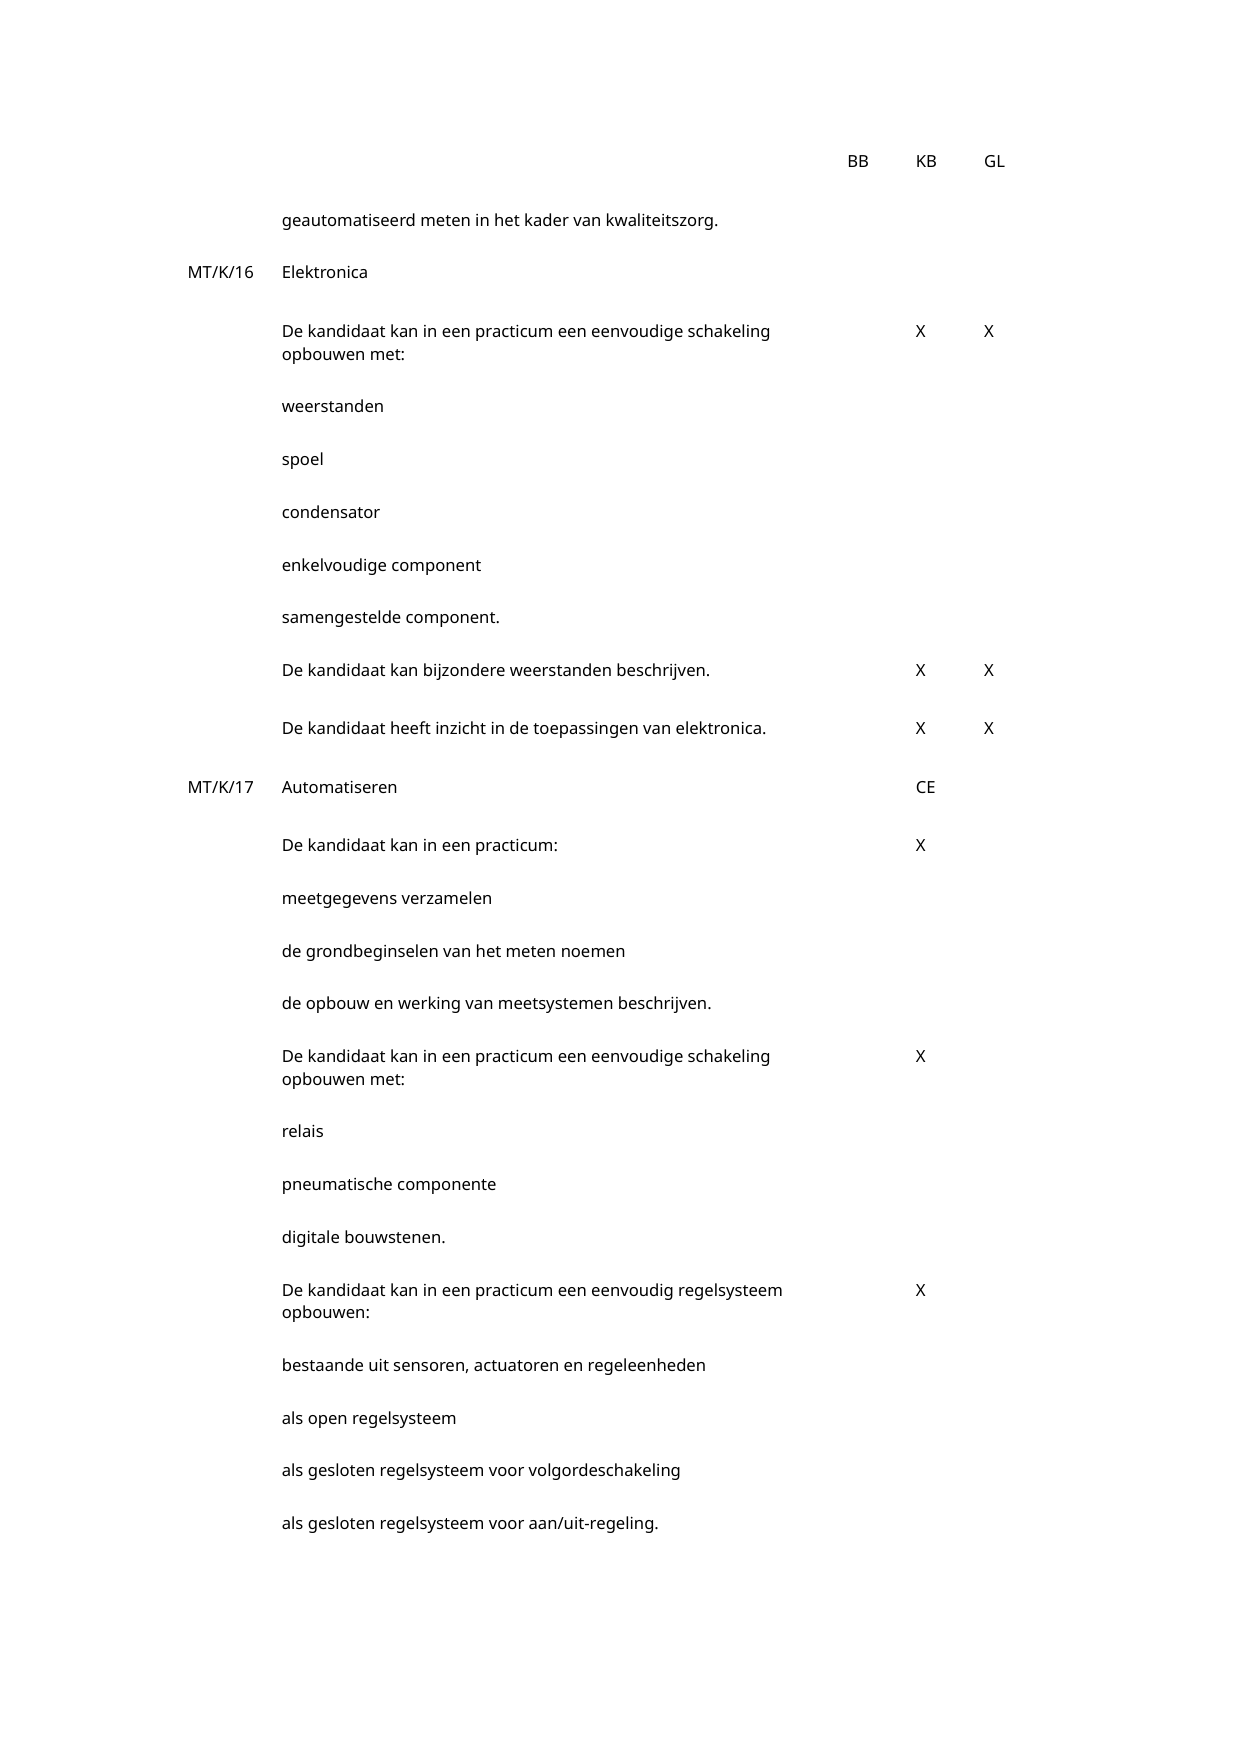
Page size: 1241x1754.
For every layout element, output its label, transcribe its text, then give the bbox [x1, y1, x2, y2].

table_cell X [984, 320, 1053, 658]
table_cell [188, 320, 282, 658]
table_header [188, 150, 282, 208]
table_cell X [916, 834, 984, 1045]
table_header KB [916, 150, 984, 208]
table_cell [847, 1278, 916, 1564]
table_cell [916, 261, 984, 319]
table_cell geautomatiseerd meten in het kader van kwaliteitszorg. [282, 209, 847, 261]
table_cell De kandidaat kan bijzondere weerstanden beschrijven. [282, 659, 847, 717]
table_cell MT/K/17 [188, 775, 282, 834]
table_cell [847, 659, 916, 717]
table_cell X [984, 659, 1053, 717]
table_cell [847, 261, 916, 319]
table_cell De kandidaat kan in een practicum een eenvoudig regelsysteem opbouwen: bestaande uit sensoren, actuatoren en regeleenheden als open regelsysteem als gesloten regelsysteem voor volgordeschakeling als gesloten regelsysteem voor aan/uit-regeling. [282, 1278, 847, 1564]
table_cell [984, 834, 1053, 1045]
table_cell X [984, 717, 1053, 775]
table_cell De kandidaat kan in een practicum een eenvoudige schakeling opbouwen met: relais pneumatische componente digitale bouwstenen. [282, 1045, 847, 1278]
table_cell [188, 1045, 282, 1278]
table_cell [984, 209, 1053, 261]
table_cell [916, 209, 984, 261]
table_cell [188, 659, 282, 717]
table_cell [847, 209, 916, 261]
table_cell [188, 717, 282, 775]
table_cell MT/K/16 [188, 261, 282, 319]
table_cell [847, 717, 916, 775]
table_cell [984, 1045, 1053, 1278]
table_cell X [916, 717, 984, 775]
table_cell [847, 775, 916, 834]
table_cell X [916, 1045, 984, 1278]
table_cell [984, 1278, 1053, 1564]
table_cell X [916, 320, 984, 658]
table_cell X [916, 659, 984, 717]
table_cell Elektronica [282, 261, 847, 319]
table_header GL [984, 150, 1053, 208]
table_cell [847, 1045, 916, 1278]
table_cell [188, 834, 282, 1045]
table_cell De kandidaat heeft inzicht in de toepassingen van elektronica. [282, 717, 847, 775]
table_cell Automatiseren [282, 775, 847, 834]
table_cell De kandidaat kan in een practicum een eenvoudige schakeling opbouwen met: weerstanden spoel condensator enkelvoudige component samengestelde component. [282, 320, 847, 658]
table_cell [984, 261, 1053, 319]
table_cell X [916, 1278, 984, 1564]
table_cell [847, 320, 916, 658]
table_cell [847, 834, 916, 1045]
table_cell CE [916, 775, 984, 834]
table_cell [984, 775, 1053, 834]
table_cell De kandidaat kan in een practicum: meetgegevens verzamelen de grondbeginselen van het meten noemen de opbouw en werking van meetsystemen beschrijven. [282, 834, 847, 1045]
table_header [282, 150, 847, 208]
table_cell [188, 209, 282, 261]
table_header BB [847, 150, 916, 208]
table_cell [188, 1278, 282, 1564]
